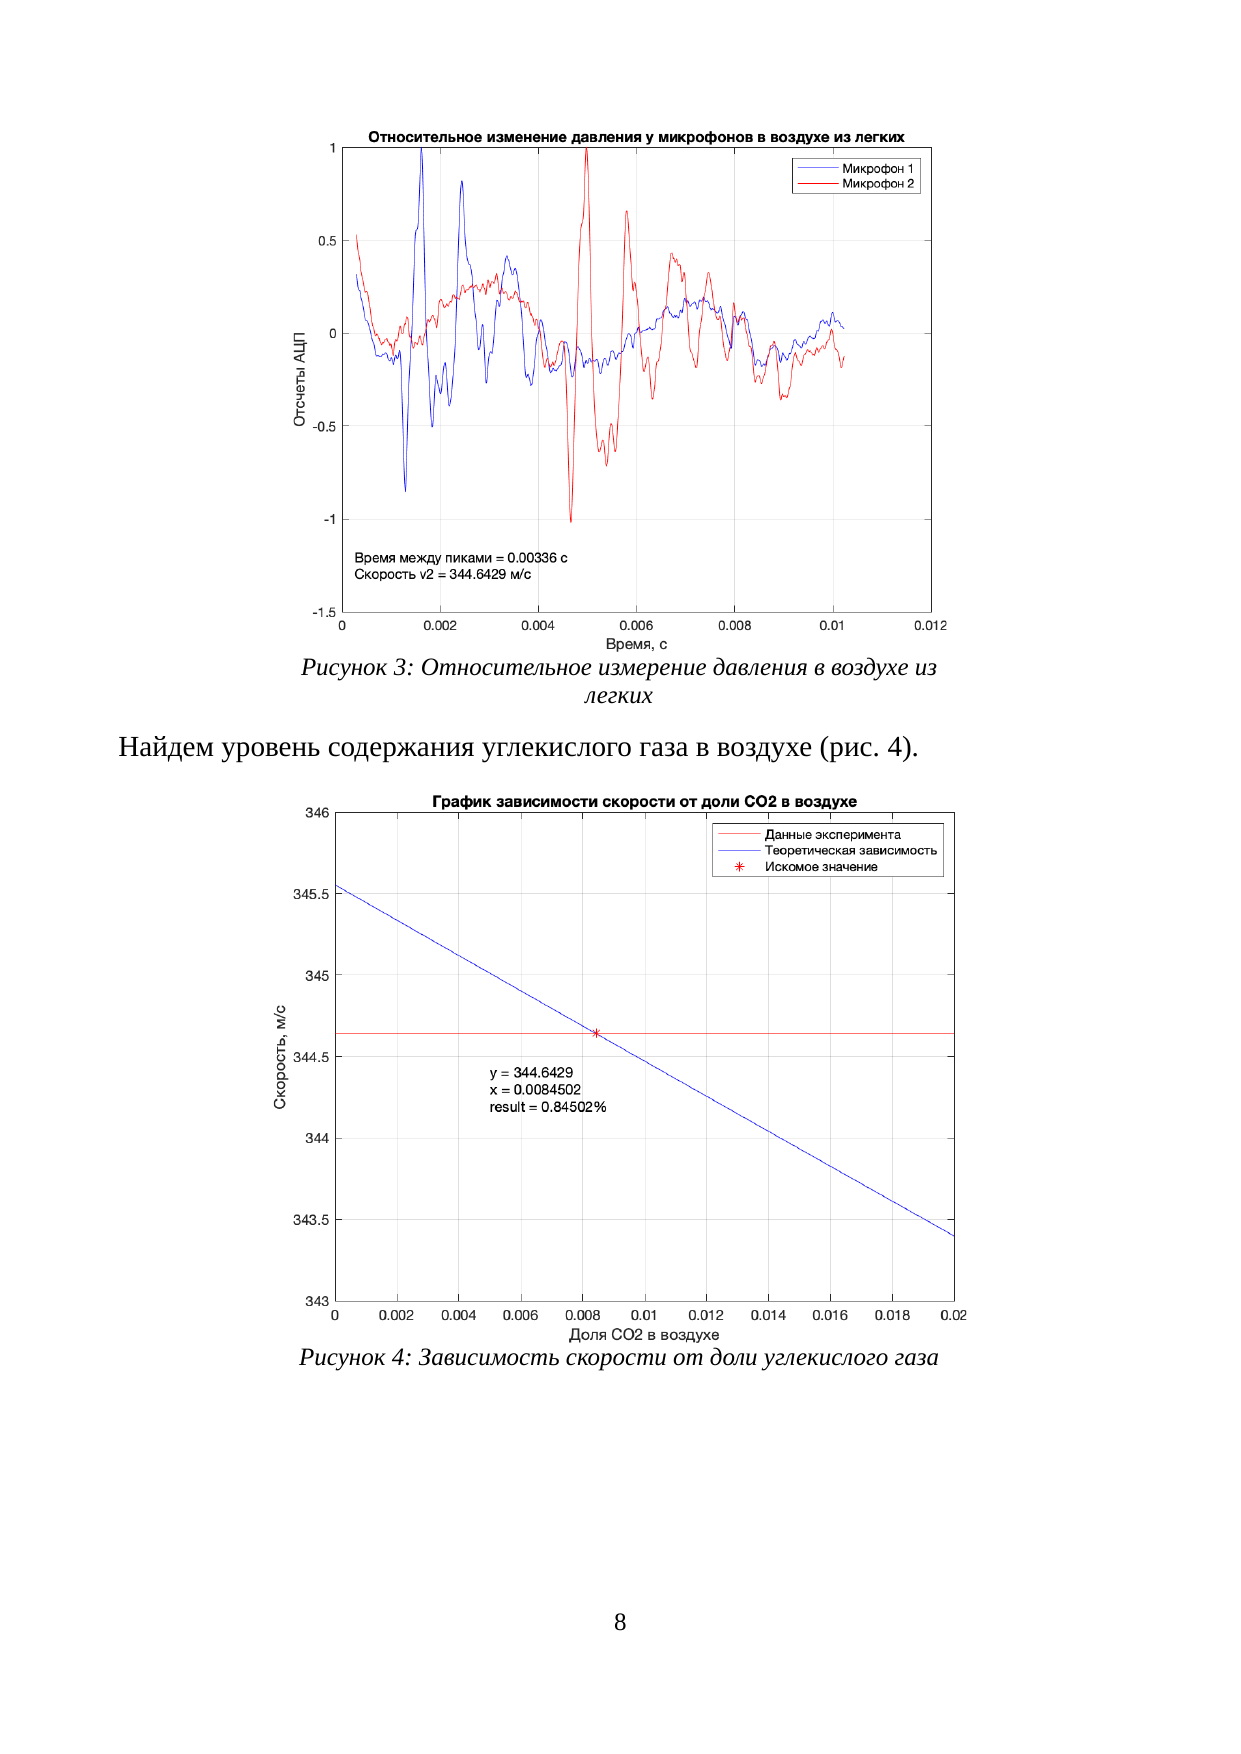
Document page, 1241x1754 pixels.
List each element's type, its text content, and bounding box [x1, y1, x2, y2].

picture [293, 130, 947, 652]
picture [273, 794, 967, 1343]
text Найдем уровень содержания углекислого газа в воздухе (рис. 4). [118, 729, 1122, 762]
text Рисунок 3: Относительное измерение давления в воздухе из легких [293, 652, 947, 709]
text Рисунок 4: Зависимость скорости от доли углекислого газа [274, 1343, 967, 1371]
